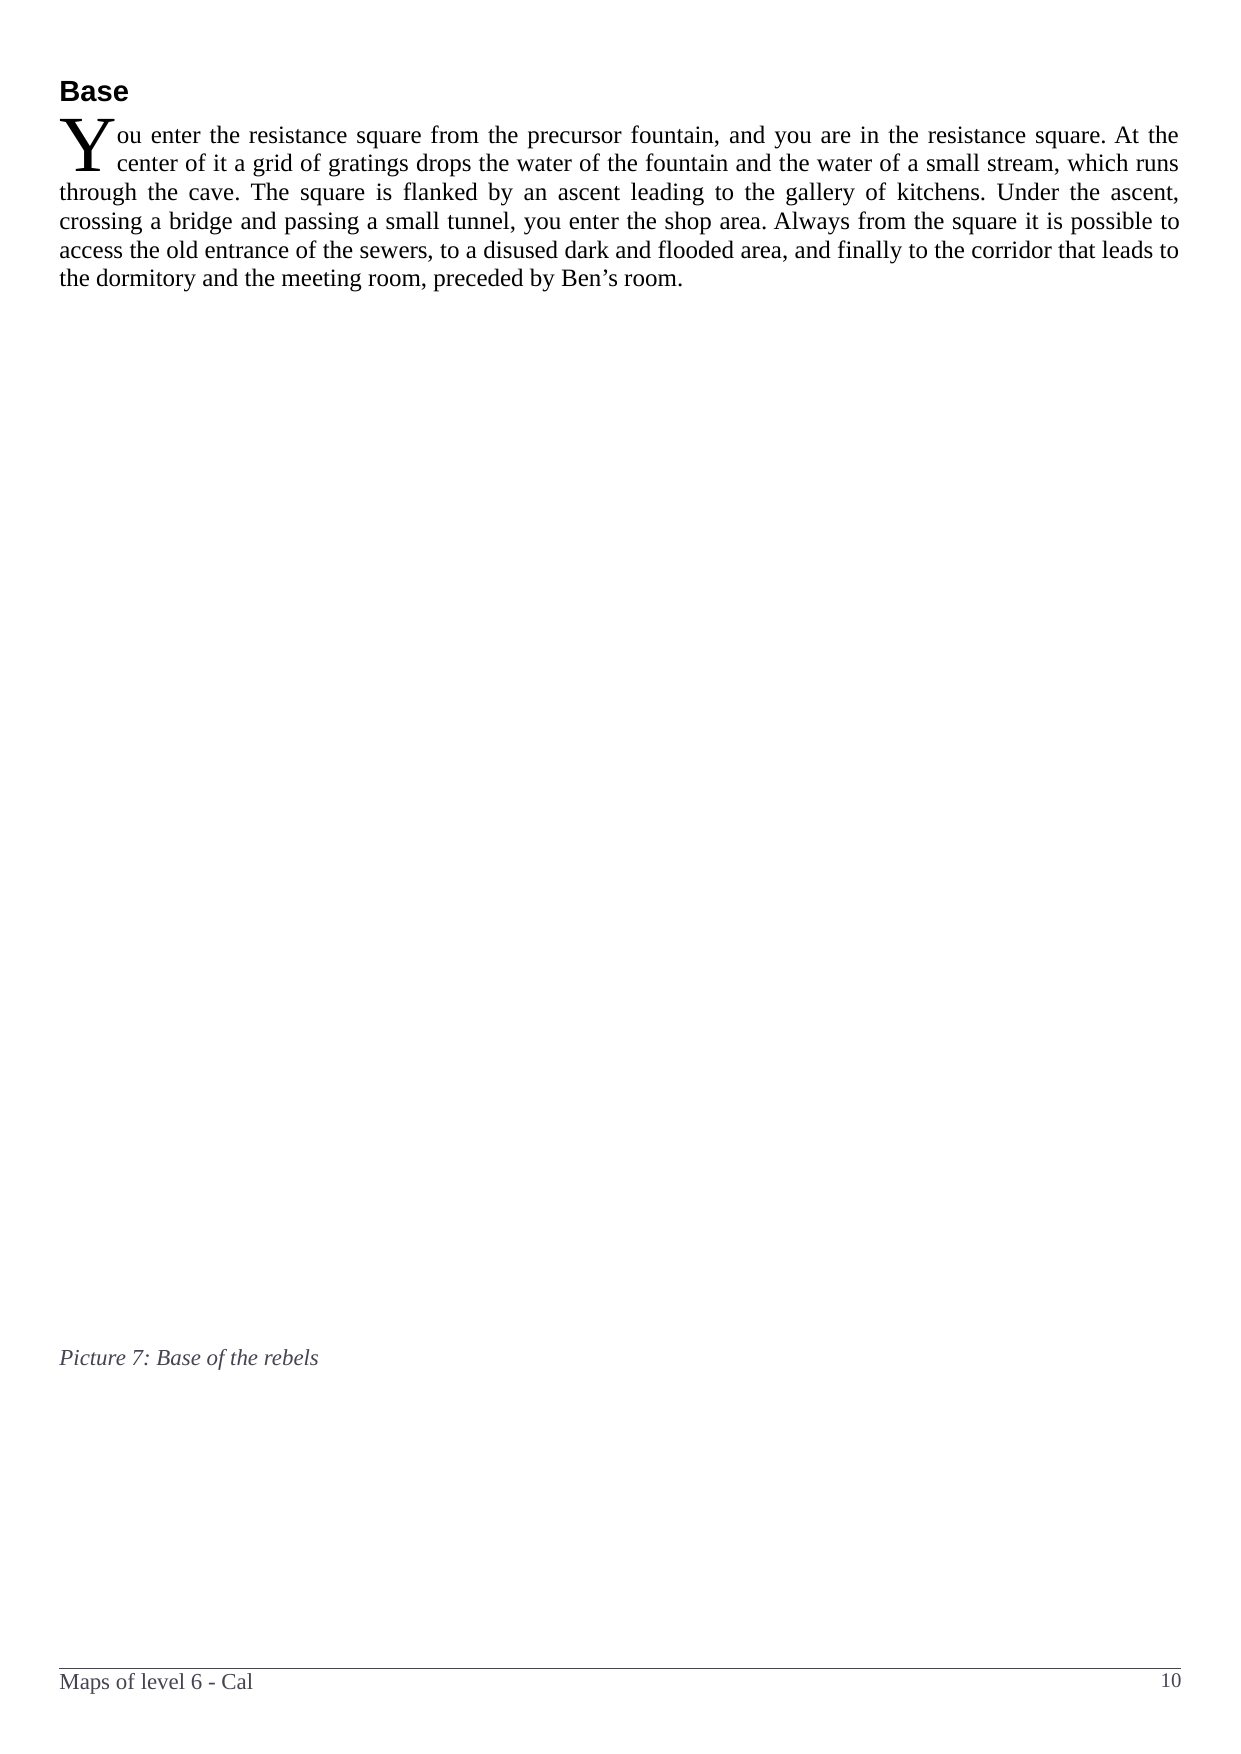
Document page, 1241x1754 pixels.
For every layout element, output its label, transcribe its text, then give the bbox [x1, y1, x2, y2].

text You enter the resistance square from the precursor fountain, and you are in the resistance square. At the center of it a grid of gratings drops the water of the fountain and the water of a small stream, which runs through the cave. The square is flanked by an ascent leading to the gallery of kitchens. Under the ascent, crossing a bridge and passing a small tunnel, you enter the shop area. Always from the square it is possible to access the old entrance of the sewers, to a disused dark and flooded area, and finally to the corridor that leads to the dormitory and the meeting room, preceded by Ben’s room. [59, 120, 1181, 292]
text Picture 7: Base of the rebels [59, 311, 1181, 1371]
subtitle Base [59, 74, 1181, 107]
